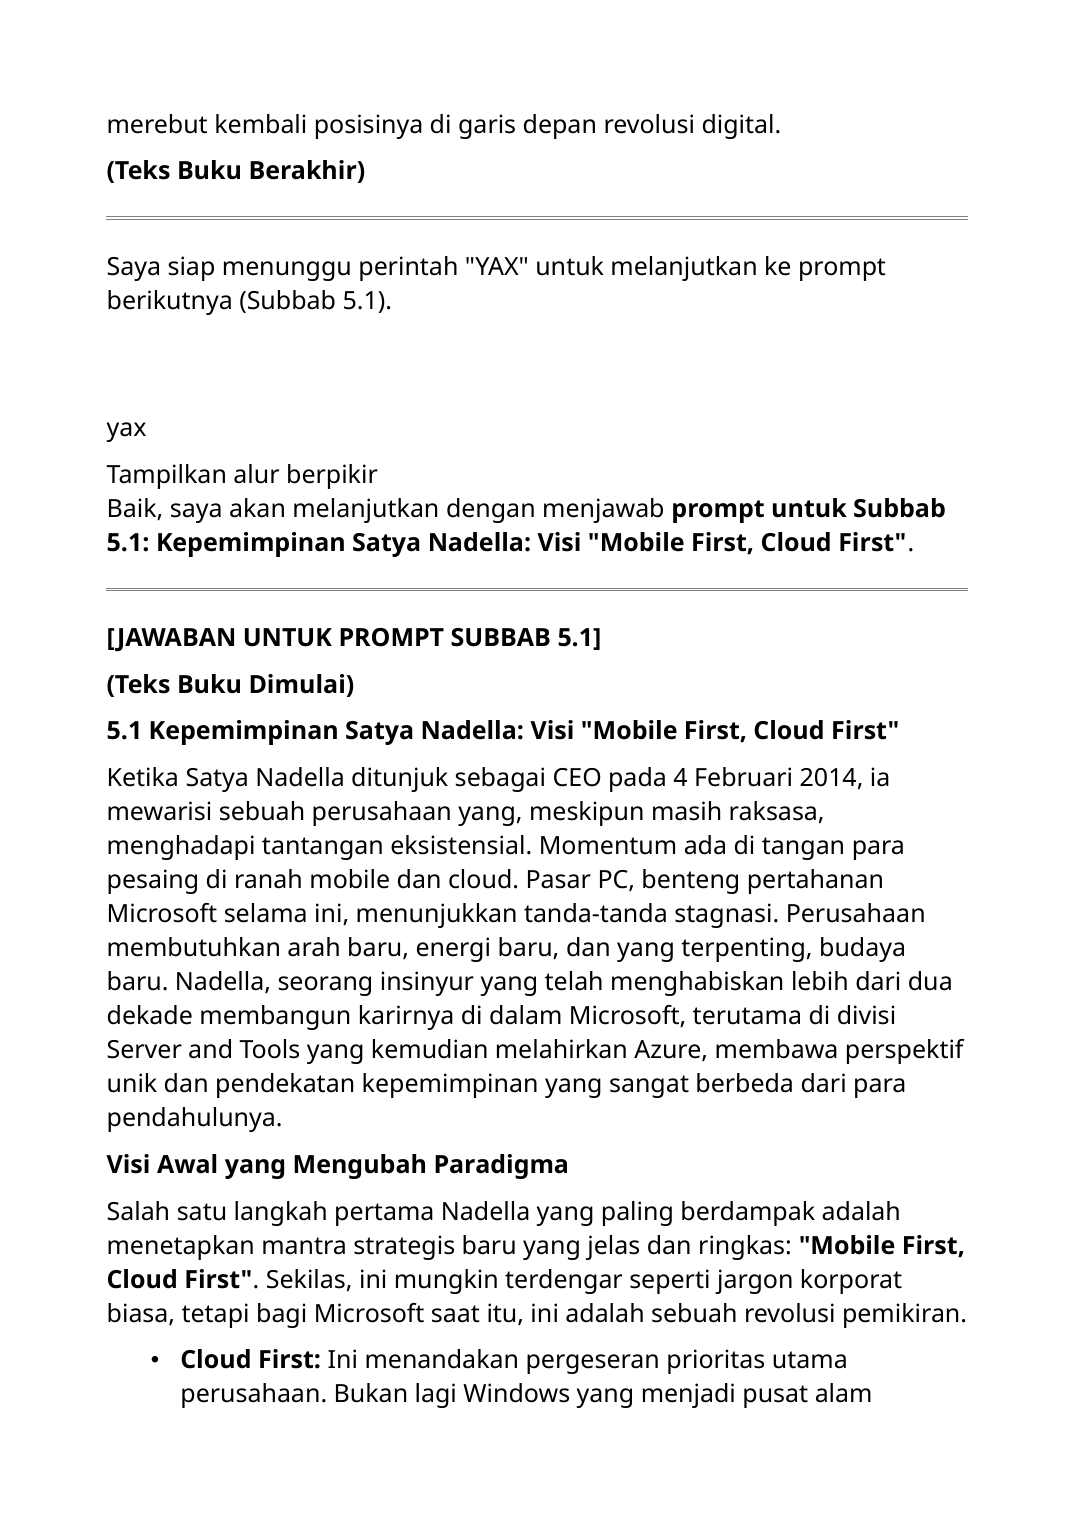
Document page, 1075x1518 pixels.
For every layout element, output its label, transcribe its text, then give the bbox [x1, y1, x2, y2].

text Salah satu langkah pertama Nadella yang paling berdampak adalah menetapkan mantra strategis baru yang jelas dan ringkas: "Mobile First, Cloud First". Sekilas, ini mungkin terdengar seperti jargon korporat biasa, tetapi bagi Microsoft saat itu, ini adalah sebuah revolusi pemikiran. [106, 1193, 968, 1329]
text Tampilkan alur berpikir [106, 456, 968, 490]
text merebut kembali posisinya di garis depan revolusi digital. [106, 106, 968, 141]
text Ketika Satya Nadella ditunjuk sebagai CEO pada 4 Februari 2014, ia mewarisi sebuah perusahaan yang, meskipun masih raksasa, menghadapi tantangan eksistensial. Momentum ada di tangan para pesaing di ranah mobile dan cloud. Pasar PC, benteng pertahanan Microsoft selama ini, menunjukkan tanda-tanda stagnasi. Perusahaan membutuhkan arah baru, energi baru, dan yang terpenting, budaya baru. Nadella, seorang insinyur yang telah menghabiskan lebih dari dua dekade membangun karirnya di dalam Microsoft, terutama di divisi Server and Tools yang kemudian melahirkan Azure, membawa perspektif unik dan pendekatan kepemimpinan yang sangat berbeda dari para pendahulunya. [106, 759, 968, 1134]
text yax [106, 410, 968, 444]
text Saya siap menunggu perintah "YAX" untuk melanjutkan ke prompt berikutnya (Subbab 5.1). [106, 248, 968, 317]
text [JAWABAN UNTUK PROMPT SUBBAB 5.1] [106, 620, 968, 654]
text (Teks Buku Dimulai) [106, 666, 968, 700]
text 5.1 Kepemimpinan Satya Nadella: Visi "Mobile First, Cloud First" [106, 713, 968, 747]
list Cloud First: Ini menandakan pergeseran prioritas utama perusahaan. Bukan lagi Windows yang menjadi pusat alam [151, 1342, 968, 1410]
text Baik, saya akan melanjutkan dengan menjawab prompt untuk Subbab 5.1: Kepemimpinan Satya Nadella: Visi "Mobile First, Cloud First". [106, 490, 968, 558]
text (Teks Buku Berakhir) [106, 153, 968, 187]
text Visi Awal yang Mengubah Paradigma [106, 1147, 968, 1181]
